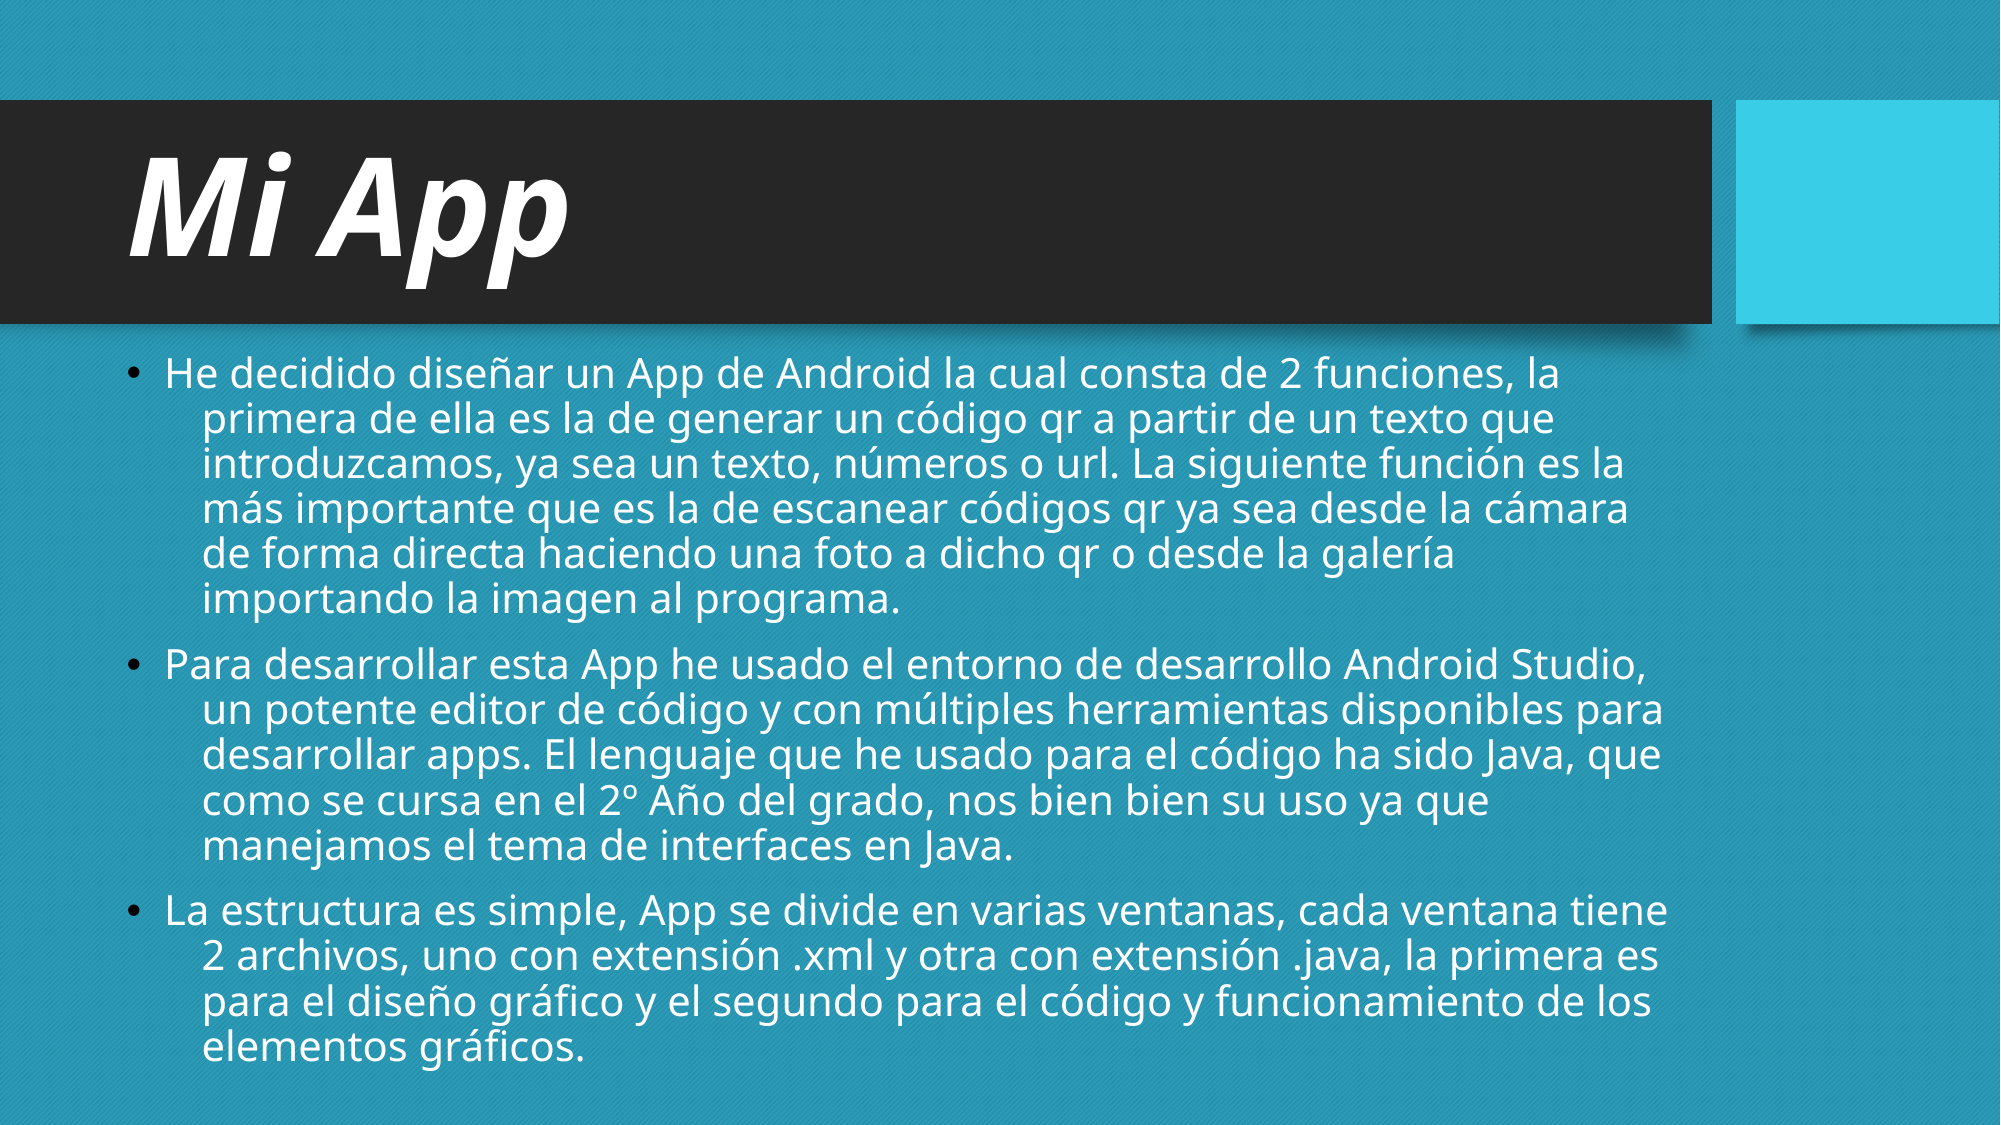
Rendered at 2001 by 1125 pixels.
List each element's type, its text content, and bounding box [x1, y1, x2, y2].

list He decidido diseñar un App de Android la cual consta de 2 funciones, la primera de ella es la de generar un código qr a partir de un texto que introduzcamos, ya sea un texto, números o url. La siguiente función es la más importante que es la de escanear códigos qr ya sea desde la cámara de forma directa haciendo una foto a dicho qr o desde la galería importando la imagen al programa. Para desarrollar esta App he usado el entorno de desarrollo Android Studio, un potente editor de código y con múltiples herramientas disponibles para desarrollar apps. El lenguaje que he usado para el código ha sido Java, que como se cursa en el 2º Año del grado, nos bien bien su uso ya que manejamos el tema de interfaces en Java. La estructura es simple, App se divide en varias ventanas, cada ventana tiene 2 archivos, uno con extensión .xml y otra con extensión .java, la primera es para el diseño gráfico y el segundo para el código y funcionamiento de los elementos gráficos. [111, 345, 1689, 1091]
title Mi App [111, 123, 1689, 301]
